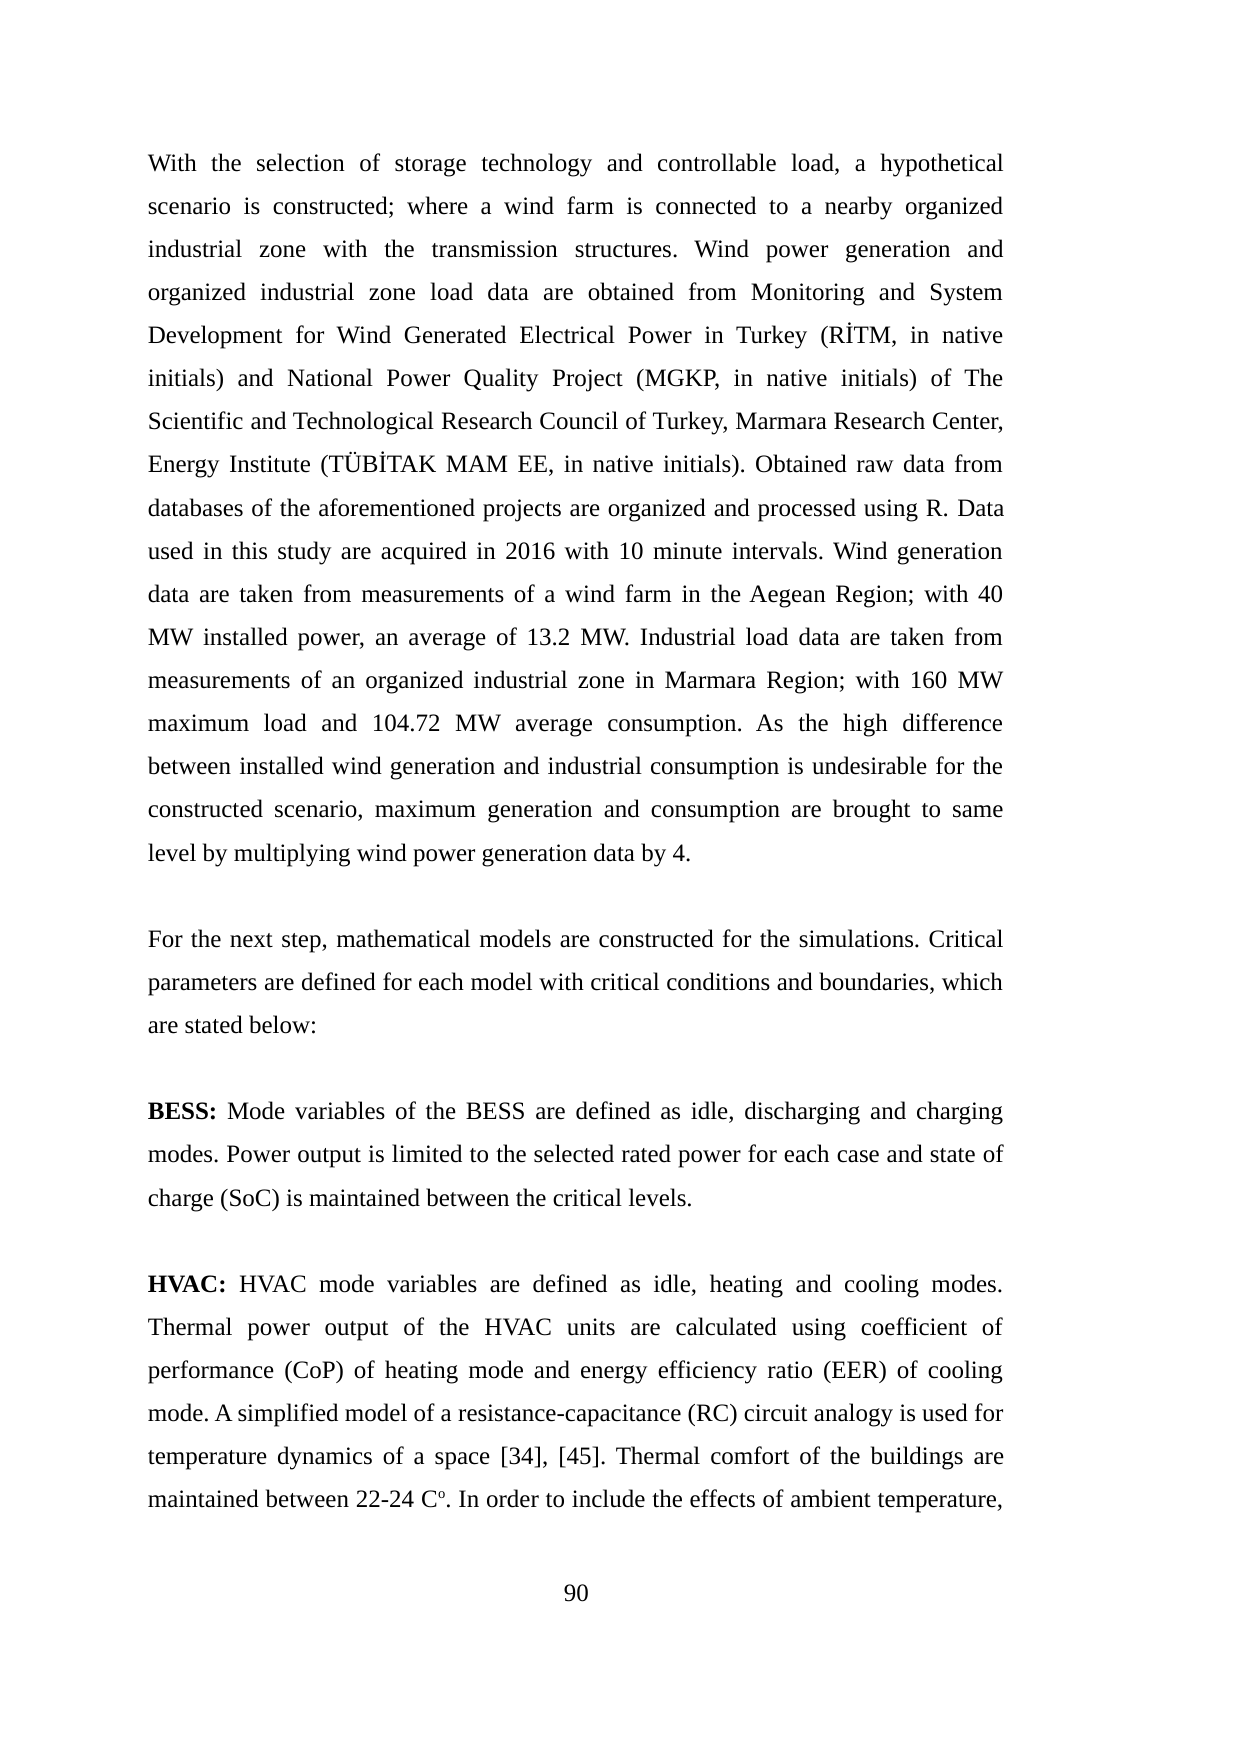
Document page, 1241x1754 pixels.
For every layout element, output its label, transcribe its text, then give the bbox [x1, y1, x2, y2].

text HVAC: HVAC mode variables are defined as idle, heating and cooling modes. Thermal power output of the HVAC units are calculated using coefficient of performance (CoP) of heating mode and energy efficiency ratio (EER) of cooling mode. A simplified model of a resistance-capacitance (RC) circuit analogy is used for temperature dynamics of a space [34]⁠, [45]⁠. Thermal comfort of the buildings are maintained between 22-24 Co. In order to include the effects of ambient temperature, [148, 1269, 1004, 1513]
text With the selection of storage technology and controllable load, a hypothetical scenario is constructed; where a wind farm is connected to a nearby organized industrial zone with the transmission structures. Wind power generation and organized industrial zone load data are obtained from Monitoring and System Development for Wind Generated Electrical Power in Turkey (RİTM, in native initials) and National Power Quality Project (MGKP, in native initials) of The Scientific and Technological Research Council of Turkey, Marmara Research Center, Energy Institute (TÜBİTAK MAM EE, in native initials). Obtained raw data from databases of the aforementioned projects are organized and processed using R. Data used in this study are acquired in 2016 with 10 minute intervals. Wind generation data are taken from measurements of a wind farm in the Aegean Region; with 40 MW installed power, an average of 13.2 MW. Industrial load data are taken from measurements of an organized industrial zone in Marmara Region; with 160 MW maximum load and 104.72 MW average consumption. As the high difference between installed wind generation and industrial consumption is undesirable for the constructed scenario, maximum generation and consumption are brought to same level by multiplying wind power generation data by 4. [148, 148, 1004, 866]
text For the next step, mathematical models are constructed for the simulations. Critical parameters are defined for each model with critical conditions and boundaries, which are stated below: [148, 924, 1004, 1039]
text BESS: Mode variables of the BESS are defined as idle, discharging and charging modes. Power output is limited to the selected rated power for each case and state of charge (SoC) is maintained between the critical levels. [148, 1096, 1004, 1211]
